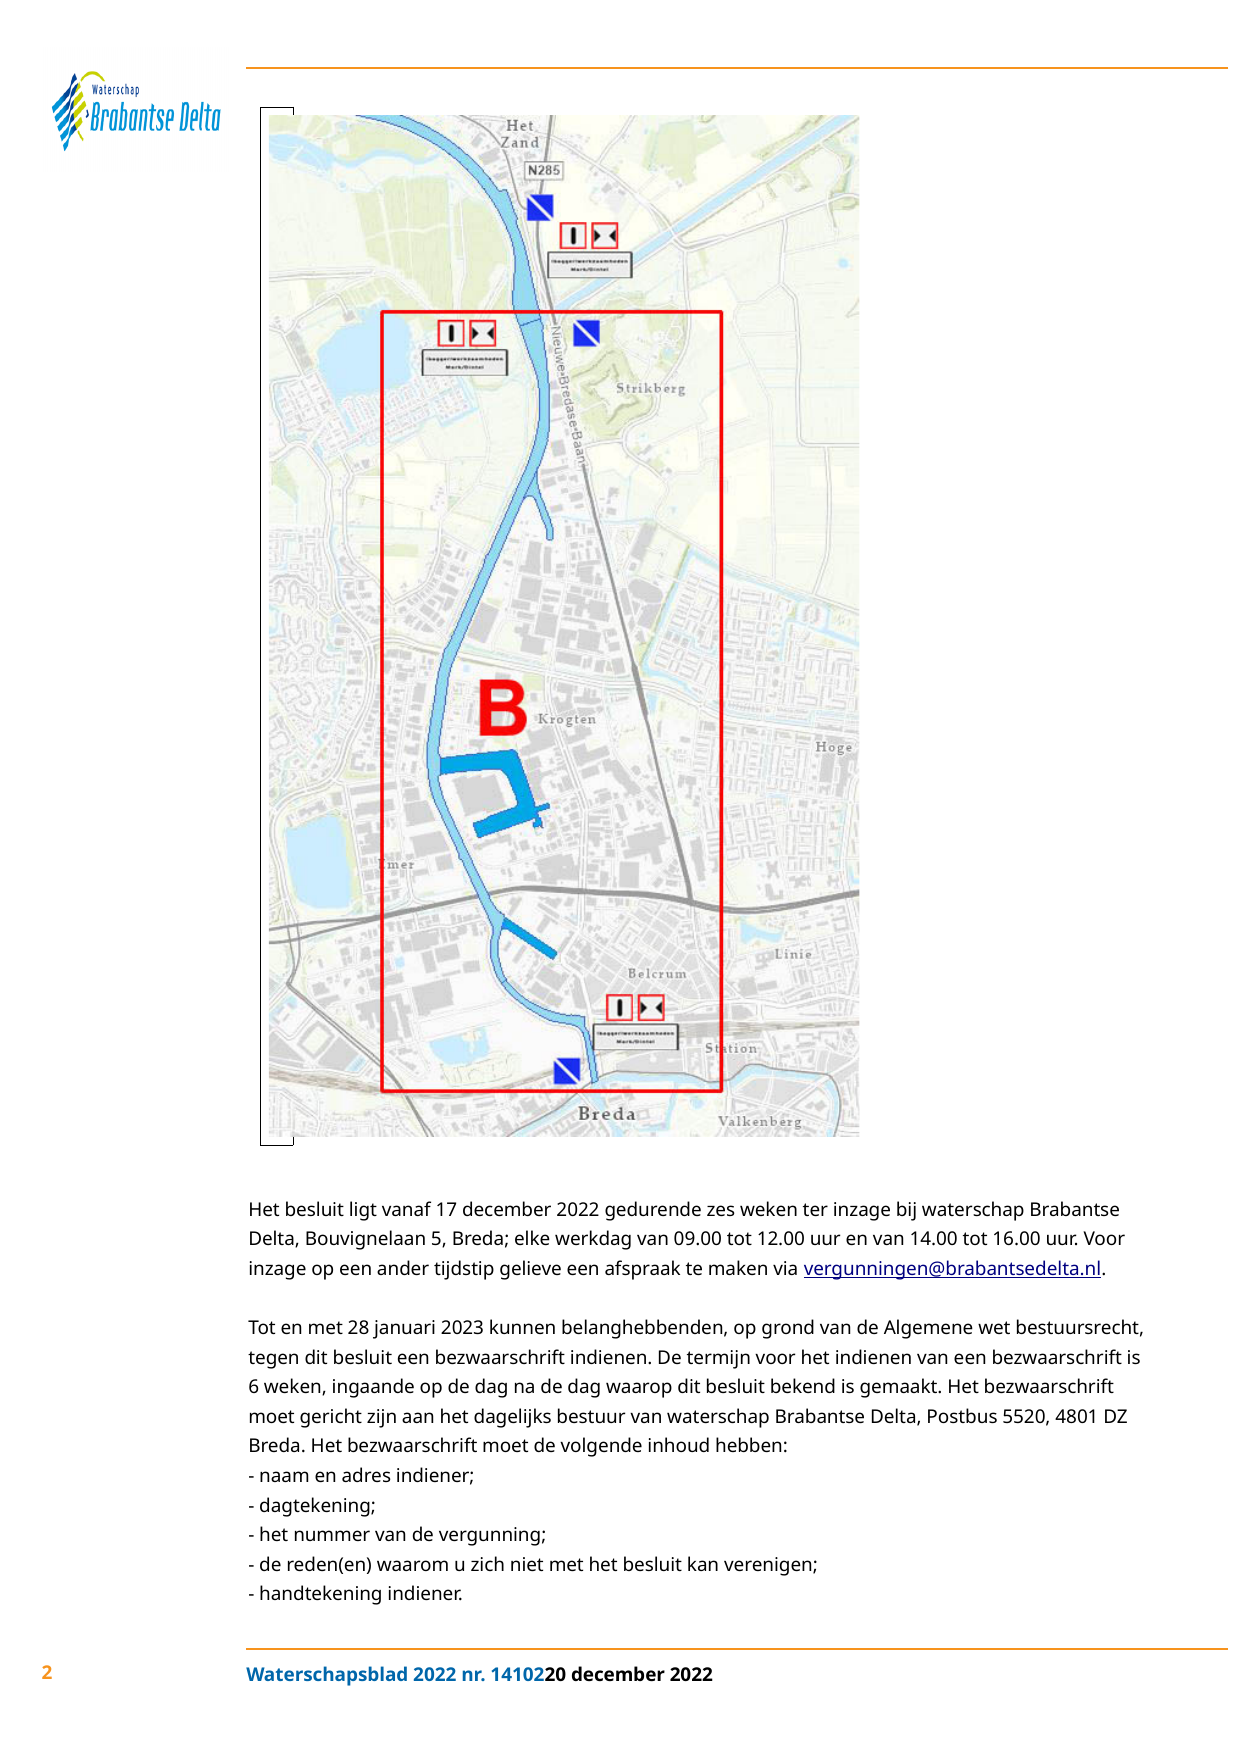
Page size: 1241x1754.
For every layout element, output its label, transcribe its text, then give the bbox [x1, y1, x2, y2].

picture [41, 47, 231, 172]
text - naam en adres indiener; [248, 1462, 1152, 1488]
text Tot en met 28 januari 2023 kunnen belanghebbenden, op grond van de Algemene wet bestuursrecht, tegen dit besluit een bezwaarschrift indienen. De termijn voor het indienen van een bezwaarschrift is 6 weken, ingaande op de dag na de dag waarop dit besluit bekend is gemaakt. Het bezwaarschrift moet gericht zijn aan het dagelijks bestuur van waterschap Brabantse Delta, Postbus 5520, 4801 DZ Breda. Het bezwaarschrift moet de volgende inhoud hebben: [248, 1314, 1152, 1458]
text - het nummer van de vergunning; [248, 1521, 1152, 1547]
text - handtekening indiener. [248, 1581, 1152, 1606]
picture [268, 115, 860, 1137]
text Het besluit ligt vanaf 17 december 2022 gedurende zes weken ter inzage bij waterschap Brabantse Delta, Bouvignelaan 5, Breda; elke werkdag van 09.00 tot 12.00 uur en van 14.00 tot 16.00 uur. Voor inzage op een ander tijdstip gelieve een afspraak te maken via vergunningen@brabantsedelta.nl. [248, 1196, 1152, 1281]
text - de reden(en) waarom u zich niet met het besluit kan verenigen; [248, 1551, 1152, 1577]
text - dagtekening; [248, 1492, 1152, 1518]
